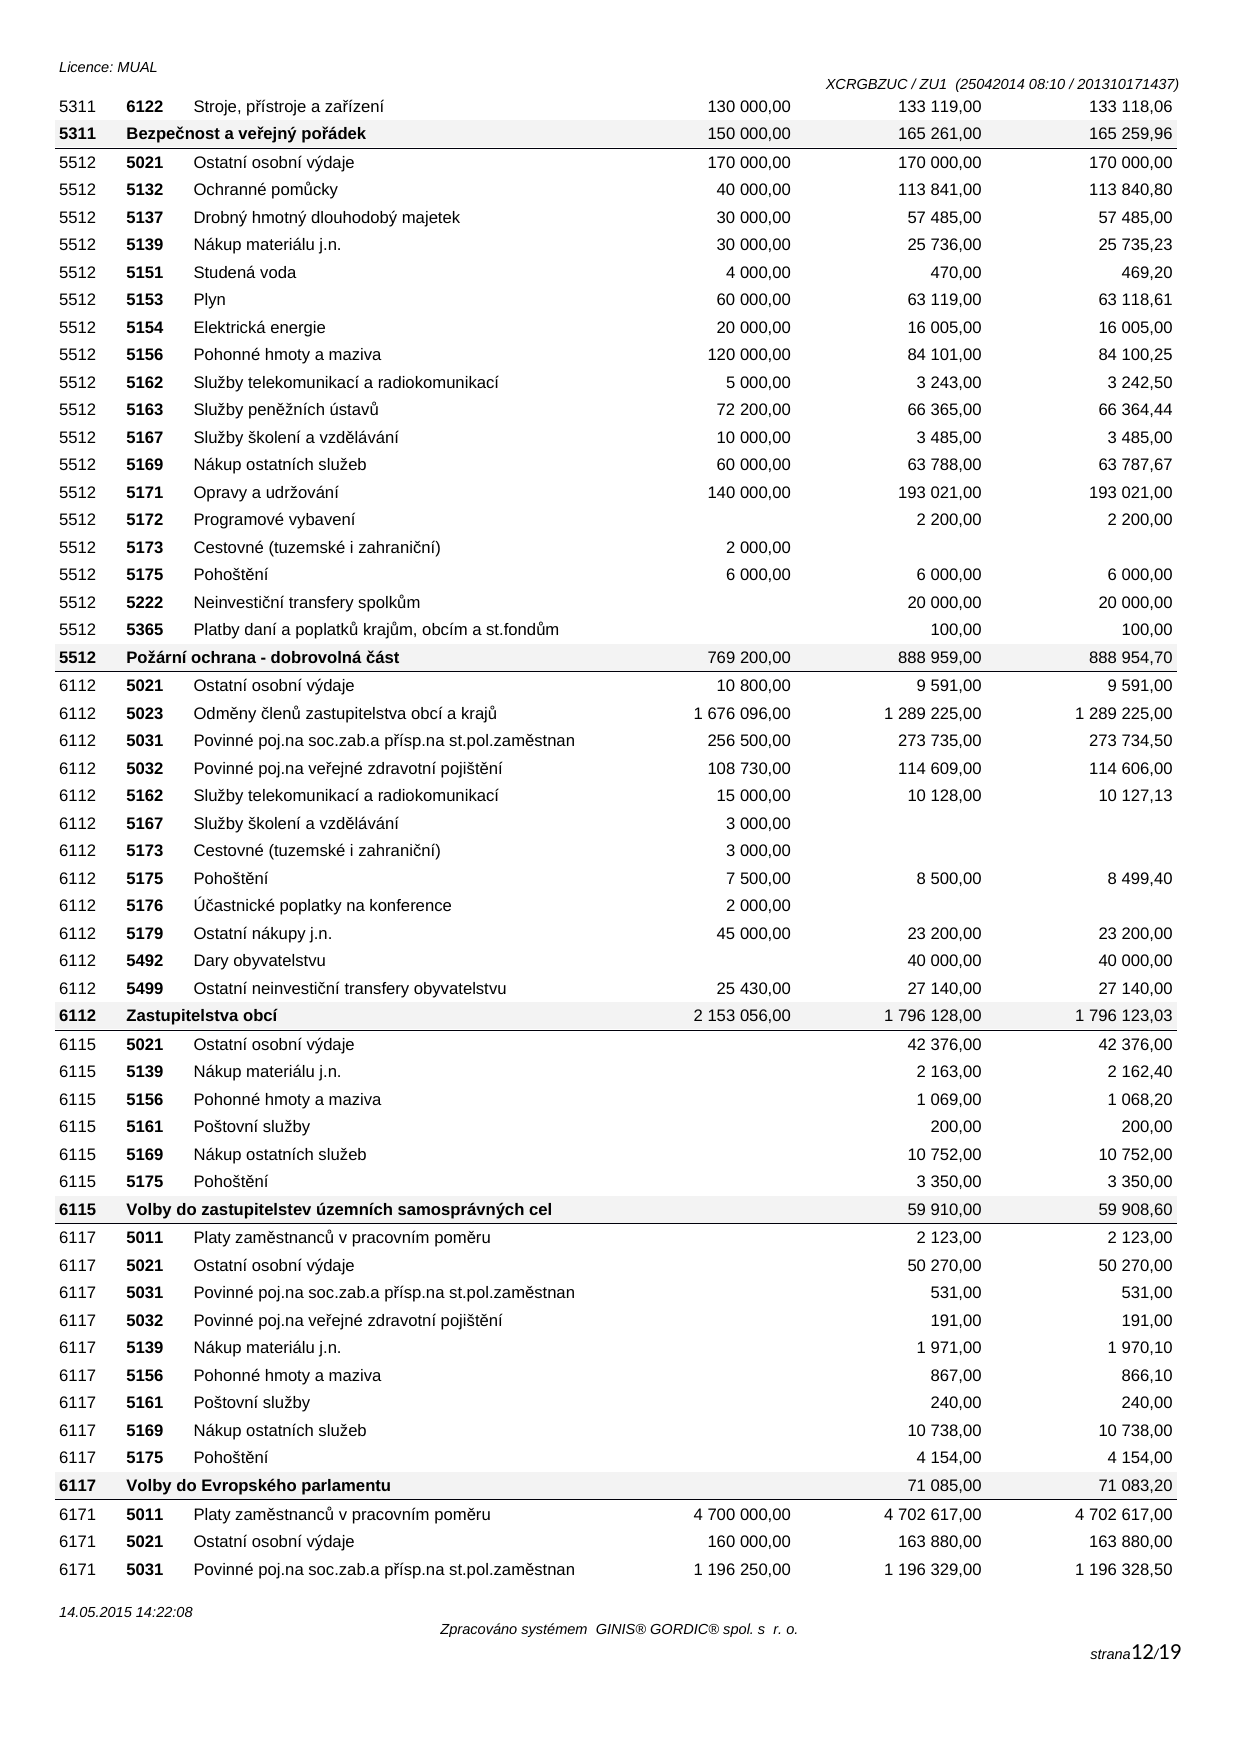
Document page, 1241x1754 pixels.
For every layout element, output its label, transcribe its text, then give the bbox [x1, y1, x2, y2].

table_cell 108 730,00 [604, 755, 795, 782]
table_cell 2 123,00 [986, 1224, 1177, 1252]
table_cell 6115 [55, 1196, 122, 1223]
table_cell 191,00 [986, 1307, 1177, 1334]
table_cell 66 364,44 [986, 396, 1177, 423]
table_cell 6112 [55, 727, 122, 754]
table_cell 5512 [55, 259, 122, 286]
table_cell 10 752,00 [986, 1141, 1177, 1168]
table_cell 6112 [55, 810, 122, 837]
table_cell [795, 534, 986, 561]
table_cell 5175 [122, 865, 189, 892]
table_cell 769 200,00 [604, 644, 795, 671]
table_cell 5031 [122, 1279, 189, 1307]
table_cell 16 005,00 [795, 314, 986, 341]
table_cell 6117 [55, 1362, 122, 1389]
table_cell 2 200,00 [986, 506, 1177, 533]
table_cell 5021 [122, 1031, 189, 1058]
table_cell 40 000,00 [986, 947, 1177, 974]
table_cell 5179 [122, 920, 189, 947]
table_cell 6112 [55, 837, 122, 864]
table_cell Volby do Evropského parlamentu [122, 1472, 604, 1499]
table_cell 5139 [122, 1058, 189, 1086]
table_cell 469,20 [986, 259, 1177, 286]
table_cell 531,00 [986, 1279, 1177, 1307]
table_cell Cestovné (tuzemské i zahraniční) [189, 837, 604, 864]
table_cell 5154 [122, 314, 189, 341]
table_cell Služby telekomunikací a radiokomunikací [189, 782, 604, 809]
table_cell Neinvestiční transfery spolkům [189, 589, 604, 616]
table_cell 2 162,40 [986, 1058, 1177, 1086]
table_cell 6112 [55, 700, 122, 727]
table_cell [604, 1113, 795, 1141]
table_cell 4 154,00 [986, 1444, 1177, 1472]
table_cell 5512 [55, 534, 122, 561]
table_cell 5031 [122, 1555, 189, 1583]
table_cell Stroje, přístroje a zařízení [189, 93, 604, 120]
table_cell 120 000,00 [604, 341, 795, 368]
table_cell 1 196 250,00 [604, 1555, 795, 1583]
table_cell 1 068,20 [986, 1086, 1177, 1113]
table_cell 66 365,00 [795, 396, 986, 423]
table_cell Povinné poj.na veřejné zdravotní pojištění [189, 1307, 604, 1334]
table_cell Plyn [189, 286, 604, 313]
table_cell 866,10 [986, 1362, 1177, 1389]
table_cell 114 606,00 [986, 755, 1177, 782]
table_cell 5512 [55, 589, 122, 616]
table_cell 2 200,00 [795, 506, 986, 533]
table_cell Dary obyvatelstvu [189, 947, 604, 974]
table_cell 30 000,00 [604, 231, 795, 258]
table_cell 5512 [55, 204, 122, 231]
table_cell Pohoštění [189, 1444, 604, 1472]
table_cell Ochranné pomůcky [189, 176, 604, 203]
table_cell 240,00 [986, 1389, 1177, 1417]
table_cell 5365 [122, 616, 189, 643]
table_cell 5173 [122, 534, 189, 561]
table_cell 5171 [122, 479, 189, 506]
table_cell 5151 [122, 259, 189, 286]
table_cell [604, 1279, 795, 1307]
table_cell 42 376,00 [795, 1031, 986, 1058]
table_cell Opravy a udržování [189, 479, 604, 506]
table_cell Studená voda [189, 259, 604, 286]
table_cell 5512 [55, 396, 122, 423]
table_cell Požární ochrana - dobrovolná část [122, 644, 604, 671]
table_cell 5311 [55, 120, 122, 147]
table_cell Drobný hmotný dlouhodobý majetek [189, 204, 604, 231]
table_cell 10 127,13 [986, 782, 1177, 809]
table_cell [795, 810, 986, 837]
table_cell 3 000,00 [604, 837, 795, 864]
table_cell Pohoštění [189, 865, 604, 892]
table_cell 273 735,00 [795, 727, 986, 754]
table_cell 6171 [55, 1555, 122, 1583]
table_cell 163 880,00 [795, 1528, 986, 1555]
table_cell 2 000,00 [604, 534, 795, 561]
table_cell 100,00 [795, 616, 986, 643]
table_cell 72 200,00 [604, 396, 795, 423]
table_cell 1 676 096,00 [604, 700, 795, 727]
table_cell [604, 1334, 795, 1362]
table_cell 2 163,00 [795, 1058, 986, 1086]
table_cell Ostatní osobní výdaje [189, 1252, 604, 1279]
table_cell 5021 [122, 672, 189, 699]
table_cell [604, 1307, 795, 1334]
table_cell 5512 [55, 176, 122, 203]
table_cell 5512 [55, 149, 122, 176]
table_cell 6115 [55, 1058, 122, 1086]
table_cell 1 069,00 [795, 1086, 986, 1113]
table_cell Povinné poj.na soc.zab.a přísp.na st.pol.zaměstnan [189, 1279, 604, 1307]
table_cell 5153 [122, 286, 189, 313]
table_cell 5169 [122, 1417, 189, 1444]
table_cell 273 734,50 [986, 727, 1177, 754]
table_cell 5021 [122, 1528, 189, 1555]
table_cell 63 787,67 [986, 451, 1177, 478]
table_cell Ostatní nákupy j.n. [189, 920, 604, 947]
table_cell 165 259,96 [986, 120, 1177, 147]
table_cell Nákup materiálu j.n. [189, 231, 604, 258]
table_cell 4 700 000,00 [604, 1500, 795, 1528]
table_cell 5512 [55, 451, 122, 478]
table_cell 5023 [122, 700, 189, 727]
table_cell 27 140,00 [986, 975, 1177, 1002]
table_cell 5173 [122, 837, 189, 864]
table_cell 6117 [55, 1334, 122, 1362]
table_cell 20 000,00 [604, 314, 795, 341]
table_cell 63 119,00 [795, 286, 986, 313]
table_cell 5175 [122, 1444, 189, 1472]
table_cell Ostatní osobní výdaje [189, 1528, 604, 1555]
table_cell 5167 [122, 424, 189, 451]
table_cell 1 196 329,00 [795, 1555, 986, 1583]
table_cell 5139 [122, 1334, 189, 1362]
table_cell 10 800,00 [604, 672, 795, 699]
table_cell 113 840,80 [986, 176, 1177, 203]
table_cell 6112 [55, 975, 122, 1002]
table_cell 3 350,00 [795, 1168, 986, 1196]
table_cell [986, 837, 1177, 864]
table_cell 5031 [122, 727, 189, 754]
table_cell Zastupitelstva obcí [122, 1002, 604, 1029]
table_cell 5512 [55, 479, 122, 506]
table_cell 6115 [55, 1031, 122, 1058]
table_cell 6117 [55, 1417, 122, 1444]
table_cell 3 000,00 [604, 810, 795, 837]
table_cell 6115 [55, 1113, 122, 1141]
table_cell 5512 [55, 644, 122, 671]
table_cell 25 736,00 [795, 231, 986, 258]
table_cell Pohoštění [189, 561, 604, 588]
table_cell 5162 [122, 369, 189, 396]
table_cell 531,00 [795, 1279, 986, 1307]
table_cell 113 841,00 [795, 176, 986, 203]
table_cell 5169 [122, 451, 189, 478]
table_cell 30 000,00 [604, 204, 795, 231]
table_cell [795, 892, 986, 919]
table_cell 5156 [122, 1362, 189, 1389]
table_cell 84 100,25 [986, 341, 1177, 368]
table_cell 5021 [122, 1252, 189, 1279]
table_cell Poštovní služby [189, 1113, 604, 1141]
table_cell [604, 616, 795, 643]
table_cell [604, 589, 795, 616]
table_cell 5161 [122, 1389, 189, 1417]
table_cell 20 000,00 [986, 589, 1177, 616]
table_cell Služby školení a vzdělávání [189, 810, 604, 837]
table_cell 10 752,00 [795, 1141, 986, 1168]
table_cell [604, 947, 795, 974]
table_cell Odměny členů zastupitelstva obcí a krajů [189, 700, 604, 727]
table_cell 888 954,70 [986, 644, 1177, 671]
table_cell 3 485,00 [986, 424, 1177, 451]
table_cell 114 609,00 [795, 755, 986, 782]
table_cell 170 000,00 [604, 149, 795, 176]
table_cell [604, 1389, 795, 1417]
table_cell 4 702 617,00 [795, 1500, 986, 1528]
table_cell Pohonné hmoty a maziva [189, 341, 604, 368]
table_cell 3 485,00 [795, 424, 986, 451]
table_cell Nákup ostatních služeb [189, 1417, 604, 1444]
table_cell 9 591,00 [795, 672, 986, 699]
table_cell 5011 [122, 1224, 189, 1252]
table_cell 6122 [122, 93, 189, 120]
table_cell Služby peněžních ústavů [189, 396, 604, 423]
table_cell [986, 810, 1177, 837]
table_cell 6 000,00 [986, 561, 1177, 588]
table_cell 5032 [122, 755, 189, 782]
table_cell Ostatní osobní výdaje [189, 672, 604, 699]
table_cell 10 738,00 [795, 1417, 986, 1444]
table_cell 150 000,00 [604, 120, 795, 147]
table_cell Povinné poj.na soc.zab.a přísp.na st.pol.zaměstnan [189, 1555, 604, 1583]
table_cell 193 021,00 [986, 479, 1177, 506]
table_cell 5132 [122, 176, 189, 203]
table_cell 5492 [122, 947, 189, 974]
table_cell 170 000,00 [986, 149, 1177, 176]
table_cell 5175 [122, 1168, 189, 1196]
table_cell Cestovné (tuzemské i zahraniční) [189, 534, 604, 561]
table_cell 6117 [55, 1279, 122, 1307]
table_cell 5163 [122, 396, 189, 423]
table_cell 6112 [55, 672, 122, 699]
table_cell Pohoštění [189, 1168, 604, 1196]
table_cell 1 289 225,00 [795, 700, 986, 727]
table_cell 1 796 123,03 [986, 1002, 1177, 1029]
table_cell 23 200,00 [795, 920, 986, 947]
table_cell 3 242,50 [986, 369, 1177, 396]
table_cell 23 200,00 [986, 920, 1177, 947]
table_cell 5139 [122, 231, 189, 258]
table_cell 5021 [122, 149, 189, 176]
table_cell 6117 [55, 1224, 122, 1252]
table_cell 6 000,00 [604, 561, 795, 588]
table_cell 5162 [122, 782, 189, 809]
table_cell 5167 [122, 810, 189, 837]
table_cell Povinné poj.na veřejné zdravotní pojištění [189, 755, 604, 782]
table_cell Nákup ostatních služeb [189, 451, 604, 478]
table_cell [986, 534, 1177, 561]
table_cell 3 243,00 [795, 369, 986, 396]
table_cell 2 123,00 [795, 1224, 986, 1252]
table_cell [604, 1196, 795, 1223]
table_cell 160 000,00 [604, 1528, 795, 1555]
table_cell 6171 [55, 1528, 122, 1555]
table_cell 1 971,00 [795, 1334, 986, 1362]
table_cell 240,00 [795, 1389, 986, 1417]
table_cell Pohonné hmoty a maziva [189, 1086, 604, 1113]
table_cell 40 000,00 [604, 176, 795, 203]
table_cell [604, 1362, 795, 1389]
table_cell 25 735,23 [986, 231, 1177, 258]
table_cell 4 154,00 [795, 1444, 986, 1472]
table_cell 60 000,00 [604, 286, 795, 313]
table_cell 50 270,00 [986, 1252, 1177, 1279]
table_cell 6117 [55, 1252, 122, 1279]
table_cell 10 128,00 [795, 782, 986, 809]
table_cell Pohonné hmoty a maziva [189, 1362, 604, 1389]
table_cell 5011 [122, 1500, 189, 1528]
table_cell 6112 [55, 1002, 122, 1029]
table_cell 133 118,06 [986, 93, 1177, 120]
table_cell 5032 [122, 1307, 189, 1334]
table_cell 71 083,20 [986, 1472, 1177, 1499]
table_cell Platby daní a poplatků krajům, obcím a st.fondům [189, 616, 604, 643]
table_cell 5222 [122, 589, 189, 616]
table_cell 57 485,00 [795, 204, 986, 231]
table_cell 6117 [55, 1389, 122, 1417]
table_cell Nákup materiálu j.n. [189, 1058, 604, 1086]
table_cell 6115 [55, 1086, 122, 1113]
table_cell 165 261,00 [795, 120, 986, 147]
table_cell 867,00 [795, 1362, 986, 1389]
table_cell 3 350,00 [986, 1168, 1177, 1196]
table_cell 191,00 [795, 1307, 986, 1334]
table_cell 15 000,00 [604, 782, 795, 809]
table_cell 50 270,00 [795, 1252, 986, 1279]
table_cell [604, 1168, 795, 1196]
table_cell 5512 [55, 424, 122, 451]
table_cell 193 021,00 [795, 479, 986, 506]
table_cell 5512 [55, 231, 122, 258]
table_cell [604, 1252, 795, 1279]
table_cell 6112 [55, 782, 122, 809]
table_cell 6117 [55, 1472, 122, 1499]
table_cell 6112 [55, 920, 122, 947]
table_cell 60 000,00 [604, 451, 795, 478]
table_cell 5156 [122, 1086, 189, 1113]
table_cell 200,00 [986, 1113, 1177, 1141]
table_cell [604, 1224, 795, 1252]
table_cell [604, 1444, 795, 1472]
table_cell 6117 [55, 1444, 122, 1472]
table_cell 42 376,00 [986, 1031, 1177, 1058]
table_cell 140 000,00 [604, 479, 795, 506]
table_cell [986, 892, 1177, 919]
table_cell 63 118,61 [986, 286, 1177, 313]
table_cell 100,00 [986, 616, 1177, 643]
table_cell [604, 1141, 795, 1168]
table_cell 888 959,00 [795, 644, 986, 671]
table_cell Služby školení a vzdělávání [189, 424, 604, 451]
table_cell 20 000,00 [795, 589, 986, 616]
table_cell 6112 [55, 892, 122, 919]
table_cell 5512 [55, 341, 122, 368]
table_cell 8 499,40 [986, 865, 1177, 892]
table_cell Bezpečnost a veřejný pořádek [122, 120, 604, 147]
table_cell 59 908,60 [986, 1196, 1177, 1223]
table_cell [604, 1417, 795, 1444]
table_cell Volby do zastupitelstev územních samosprávných cel [122, 1196, 604, 1223]
table_cell 5512 [55, 369, 122, 396]
table_cell 5156 [122, 341, 189, 368]
table_cell [795, 837, 986, 864]
table_cell [604, 1058, 795, 1086]
table_cell [604, 1086, 795, 1113]
table_cell 130 000,00 [604, 93, 795, 120]
table_cell 2 000,00 [604, 892, 795, 919]
table_cell Ostatní neinvestiční transfery obyvatelstvu [189, 975, 604, 1002]
table_cell 6117 [55, 1307, 122, 1334]
table_cell 5512 [55, 314, 122, 341]
table_cell Platy zaměstnanců v pracovním poměru [189, 1224, 604, 1252]
table_cell 84 101,00 [795, 341, 986, 368]
table_cell 170 000,00 [795, 149, 986, 176]
table_cell 133 119,00 [795, 93, 986, 120]
table_cell Služby telekomunikací a radiokomunikací [189, 369, 604, 396]
table_cell 25 430,00 [604, 975, 795, 1002]
table_cell Nákup ostatních služeb [189, 1141, 604, 1168]
table_cell 5499 [122, 975, 189, 1002]
table_cell 1 196 328,50 [986, 1555, 1177, 1583]
table_cell 470,00 [795, 259, 986, 286]
table_cell 6112 [55, 947, 122, 974]
table_cell 256 500,00 [604, 727, 795, 754]
table_cell 1 289 225,00 [986, 700, 1177, 727]
table_cell 4 000,00 [604, 259, 795, 286]
table_cell 6115 [55, 1141, 122, 1168]
table_cell 5169 [122, 1141, 189, 1168]
table_cell 5512 [55, 506, 122, 533]
table_cell 5512 [55, 286, 122, 313]
table_cell 2 153 056,00 [604, 1002, 795, 1029]
table_cell 5 000,00 [604, 369, 795, 396]
table_cell 59 910,00 [795, 1196, 986, 1223]
table_cell Programové vybavení [189, 506, 604, 533]
table_cell 6115 [55, 1168, 122, 1196]
table_cell 6 000,00 [795, 561, 986, 588]
table_cell Povinné poj.na soc.zab.a přísp.na st.pol.zaměstnan [189, 727, 604, 754]
table_cell Nákup materiálu j.n. [189, 1334, 604, 1362]
table_cell 71 085,00 [795, 1472, 986, 1499]
table_cell 6112 [55, 755, 122, 782]
table_cell 27 140,00 [795, 975, 986, 1002]
table_cell 10 738,00 [986, 1417, 1177, 1444]
table_cell 8 500,00 [795, 865, 986, 892]
table_cell 40 000,00 [795, 947, 986, 974]
table_cell 5161 [122, 1113, 189, 1141]
table_cell 163 880,00 [986, 1528, 1177, 1555]
table_cell 7 500,00 [604, 865, 795, 892]
table_cell Poštovní služby [189, 1389, 604, 1417]
table_cell 5175 [122, 561, 189, 588]
table_cell [604, 1472, 795, 1499]
table_cell 200,00 [795, 1113, 986, 1141]
table_cell 6112 [55, 865, 122, 892]
table_cell 1 970,10 [986, 1334, 1177, 1362]
table_cell [604, 1031, 795, 1058]
table_cell 5311 [55, 93, 122, 120]
table_cell 5137 [122, 204, 189, 231]
table_cell 63 788,00 [795, 451, 986, 478]
table_cell 5512 [55, 561, 122, 588]
table_cell 10 000,00 [604, 424, 795, 451]
table_cell 16 005,00 [986, 314, 1177, 341]
table_cell 57 485,00 [986, 204, 1177, 231]
table_cell 4 702 617,00 [986, 1500, 1177, 1528]
table_cell 5176 [122, 892, 189, 919]
table_cell Účastnické poplatky na konference [189, 892, 604, 919]
table_cell 45 000,00 [604, 920, 795, 947]
table_cell 1 796 128,00 [795, 1002, 986, 1029]
table_cell 9 591,00 [986, 672, 1177, 699]
table_cell Ostatní osobní výdaje [189, 1031, 604, 1058]
table_cell [604, 506, 795, 533]
table_cell Platy zaměstnanců v pracovním poměru [189, 1500, 604, 1528]
table_cell Elektrická energie [189, 314, 604, 341]
table_cell 5172 [122, 506, 189, 533]
table_cell Ostatní osobní výdaje [189, 149, 604, 176]
table_cell 5512 [55, 616, 122, 643]
table_cell 6171 [55, 1500, 122, 1528]
